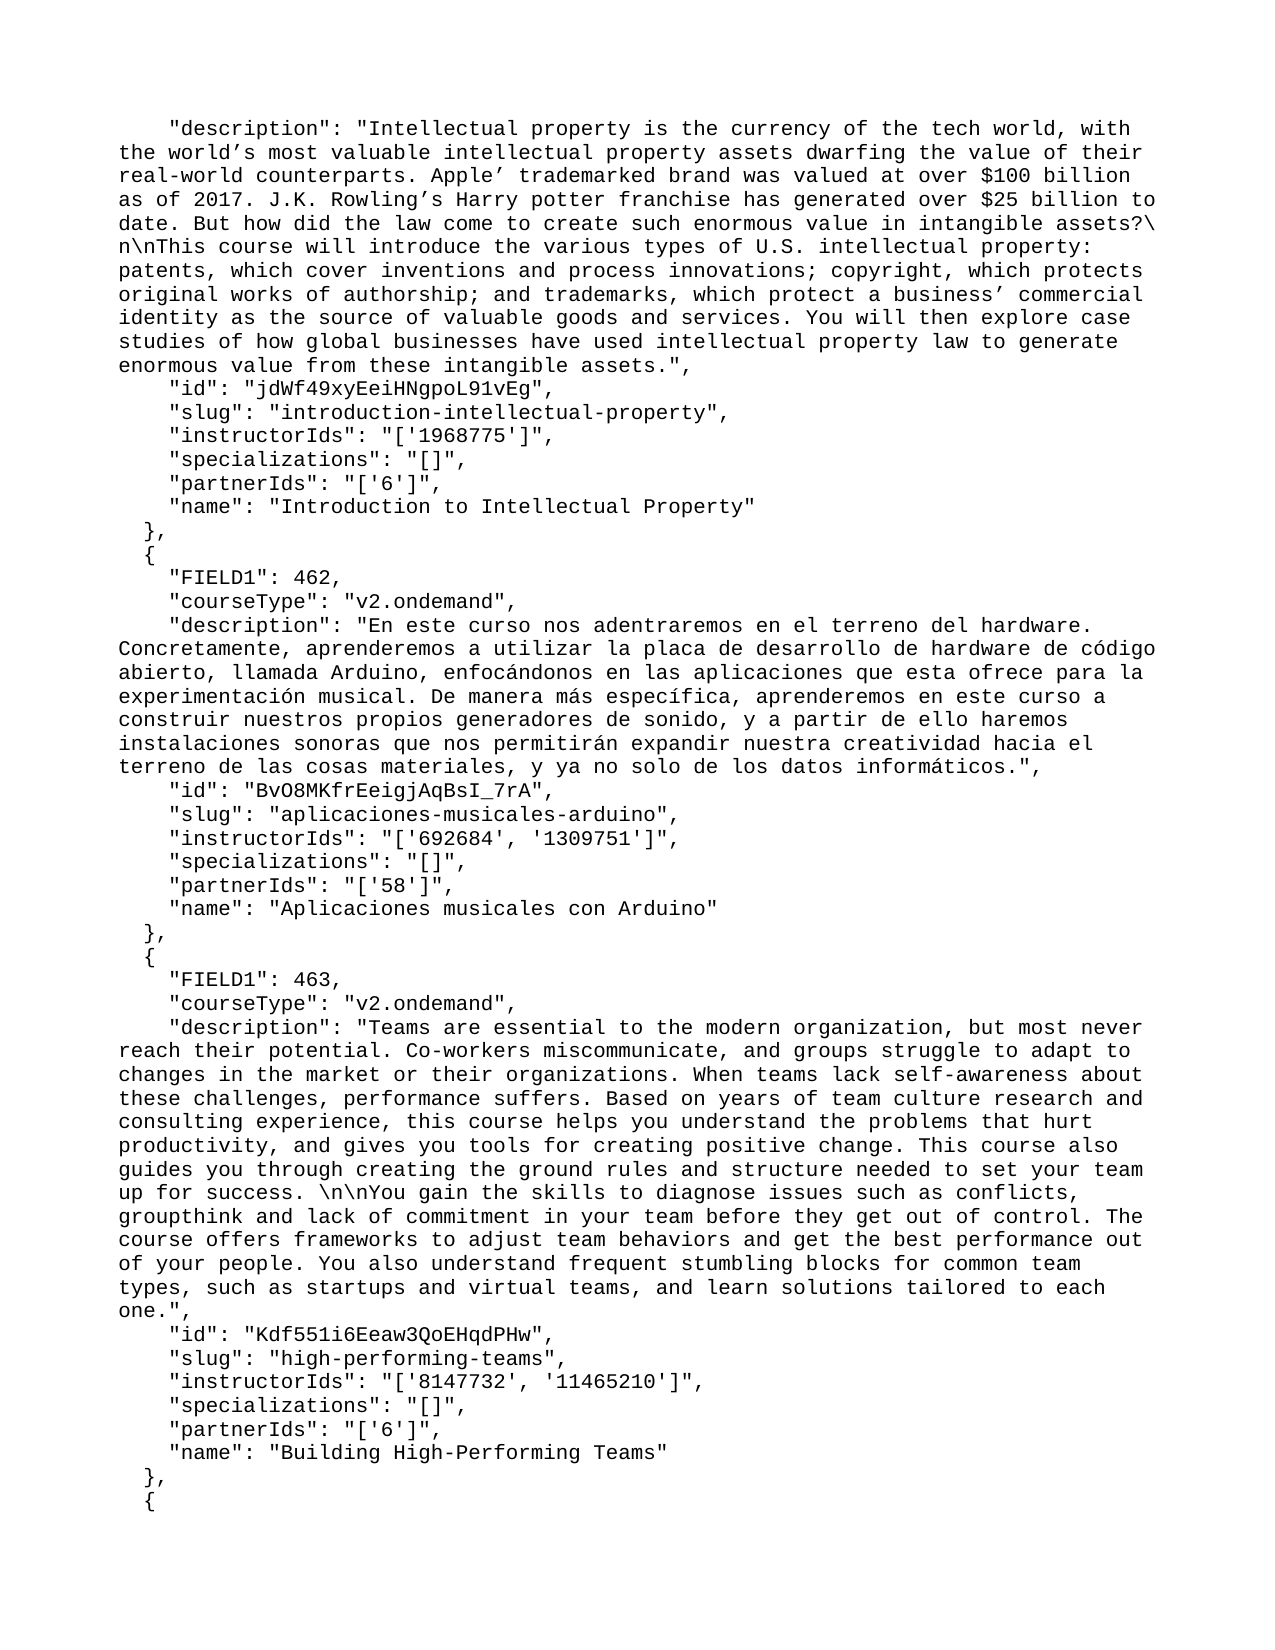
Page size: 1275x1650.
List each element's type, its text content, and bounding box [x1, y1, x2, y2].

text { [118, 544, 1157, 567]
text { [118, 946, 1157, 969]
text "courseType": "v2.ondemand", [118, 993, 1157, 1017]
text "instructorIds": "['1968775']", [118, 426, 1157, 449]
text "description": "En este curso nos adentraremos en el terreno del hardware. Concretamente, aprenderemos a utilizar la placa de desarrollo de hardware de código abierto, llamada Arduino, enfocándonos en las aplicaciones que esta ofrece para la experimentación musical. De manera más específica, aprenderemos en este curso a construir nuestros propios generadores de sonido, y a partir de ello haremos instalaciones sonoras que nos permitirán expandir nuestra creatividad hacia el terreno de las cosas materiales, y ya no solo de los datos informáticos.", [118, 615, 1157, 780]
text "FIELD1": 462, [118, 567, 1157, 591]
text { [118, 1489, 1157, 1513]
text "partnerIds": "['6']", [118, 473, 1157, 496]
text "partnerIds": "['58']", [118, 875, 1157, 898]
text "courseType": "v2.ondemand", [118, 591, 1157, 615]
text "FIELD1": 463, [118, 969, 1157, 993]
text "name": "Building High-Performing Teams" [118, 1442, 1157, 1466]
text }, [118, 922, 1157, 946]
text "specializations": "[]", [118, 851, 1157, 875]
text "slug": "introduction-intellectual-property", [118, 402, 1157, 426]
text "description": "Intellectual property is the currency of the tech world, with the world’s most valuable intellectual property assets dwarfing the value of their real-world counterparts. Apple’ trademarked brand was valued at over $100 billion as of 2017. J.K. Rowling’s Harry potter franchise has generated over $25 billion to date. But how did the law come to create such enormous value in intangible assets?\n\nThis course will introduce the various types of U.S. intellectual property: patents, which cover inventions and process innovations; copyright, which protects original works of authorship; and trademarks, which protect a business’ commercial identity as the source of valuable goods and services. You will then explore case studies of how global businesses have used intellectual property law to generate enormous value from these intangible assets.", [118, 118, 1157, 378]
text "name": "Aplicaciones musicales con Arduino" [118, 898, 1157, 922]
text "partnerIds": "['6']", [118, 1419, 1157, 1442]
text "id": "jdWf49xyEeiHNgpoL91vEg", [118, 378, 1157, 402]
text "instructorIds": "['692684', '1309751']", [118, 827, 1157, 851]
text }, [118, 1466, 1157, 1489]
text "specializations": "[]", [118, 449, 1157, 473]
text "specializations": "[]", [118, 1395, 1157, 1419]
text "slug": "aplicaciones-musicales-arduino", [118, 804, 1157, 827]
text "description": "Teams are essential to the modern organization, but most never reach their potential. Co-workers miscommunicate, and groups struggle to adapt to changes in the market or their organizations. When teams lack self-awareness about these challenges, performance suffers. Based on years of team culture research and consulting experience, this course helps you understand the problems that hurt productivity, and gives you tools for creating positive change. This course also guides you through creating the ground rules and structure needed to set your team up for success. \n\nYou gain the skills to diagnose issues such as conflicts, groupthink and lack of commitment in your team before they get out of control. The course offers frameworks to adjust team behaviors and get the best performance out of your people. You also understand frequent stumbling blocks for common team types, such as startups and virtual teams, and learn solutions tailored to each one.", [118, 1017, 1157, 1324]
text "name": "Introduction to Intellectual Property" [118, 496, 1157, 520]
text "instructorIds": "['8147732', '11465210']", [118, 1371, 1157, 1395]
text }, [118, 520, 1157, 544]
text "id": "BvO8MKfrEeigjAqBsI_7rA", [118, 780, 1157, 804]
text "slug": "high-performing-teams", [118, 1348, 1157, 1371]
text "id": "Kdf551i6Eeaw3QoEHqdPHw", [118, 1324, 1157, 1348]
